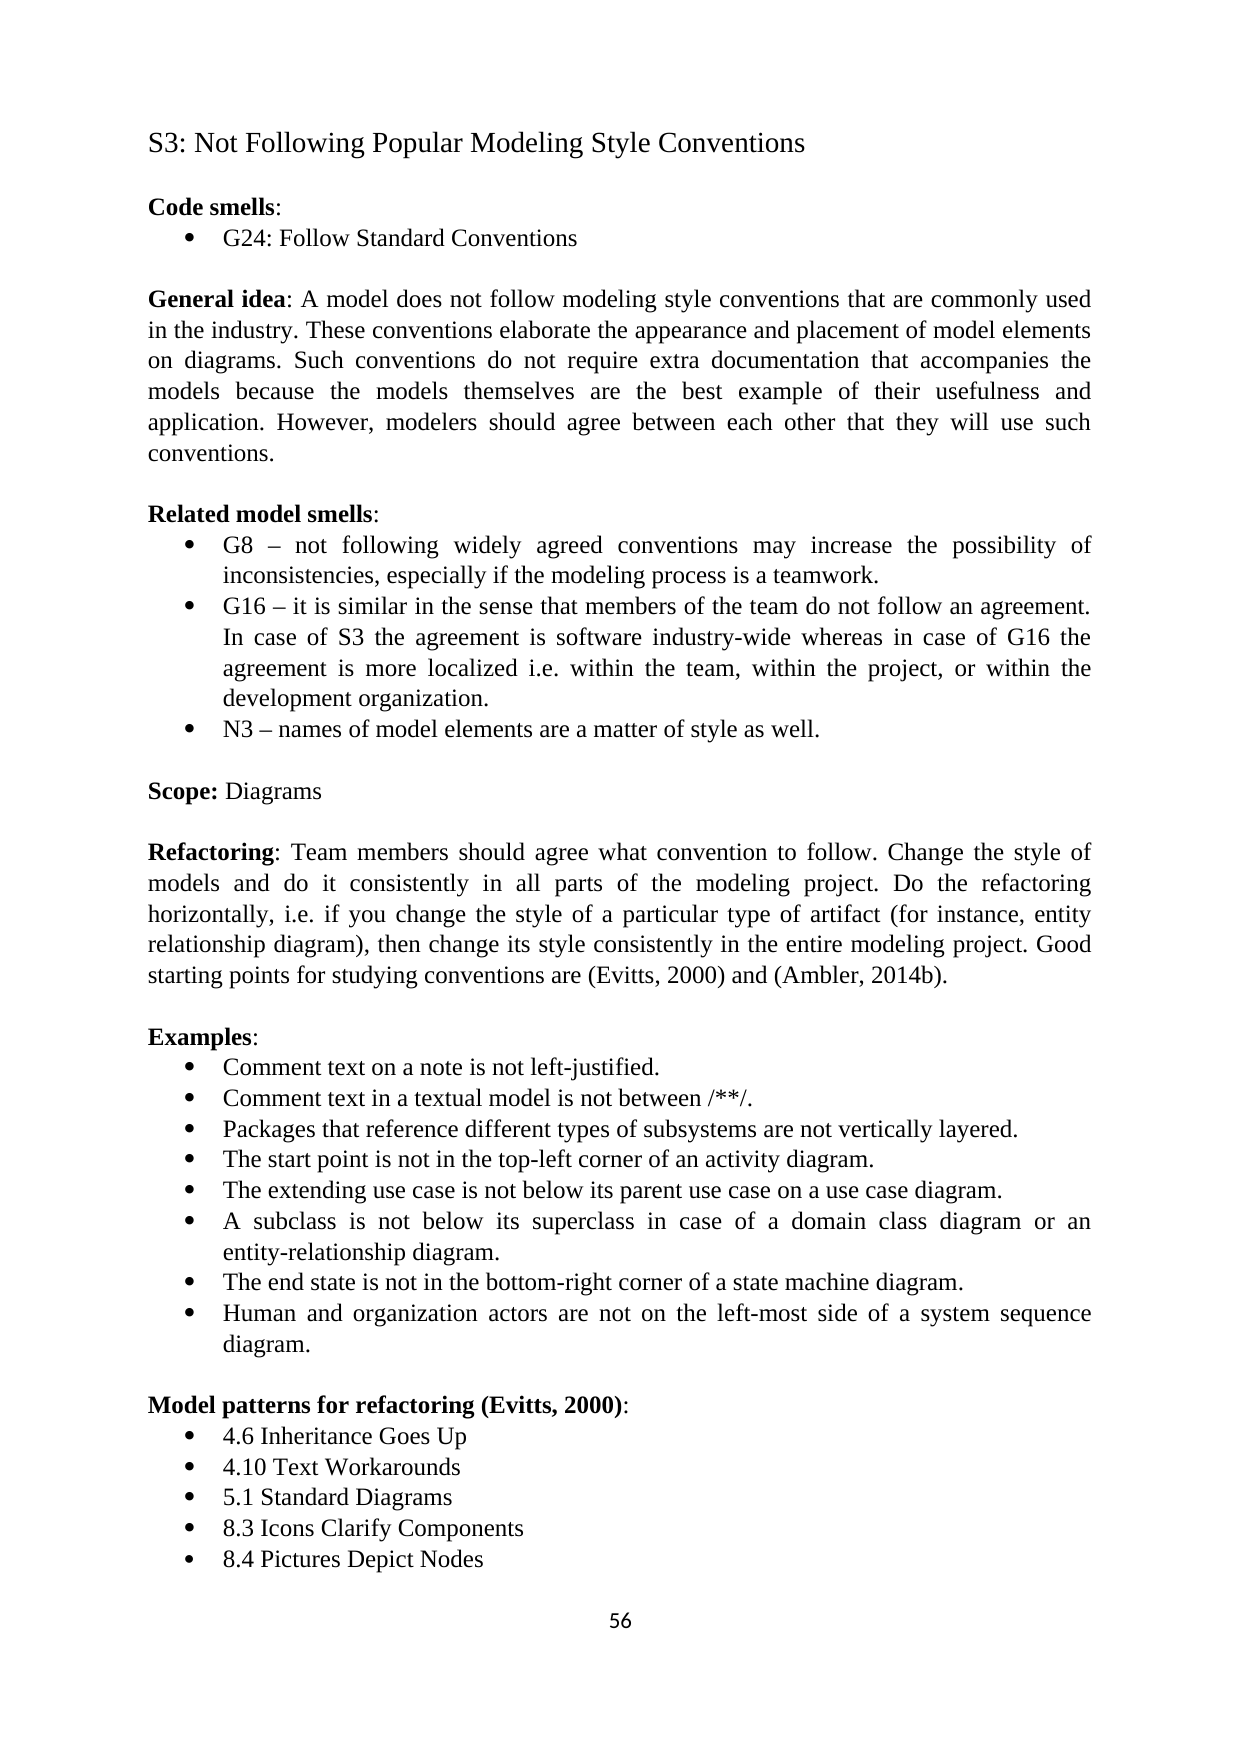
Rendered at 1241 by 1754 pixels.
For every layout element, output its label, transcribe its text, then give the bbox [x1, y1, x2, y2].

subtitle S3: Not Following Popular Modeling Style Conventions [148, 125, 1093, 159]
list Comment text in a textual model is not between /**/. [185, 1083, 1093, 1112]
text Related model smells: [148, 499, 1093, 528]
text Model patterns for refactoring (Evitts, 2000): [148, 1390, 1093, 1419]
text Scope: Diagrams [148, 776, 1093, 804]
list 5.1 Standard Diagrams [185, 1482, 1093, 1511]
list Packages that reference different types of subsystems are not vertically layered. [185, 1114, 1093, 1142]
list 8.3 Icons Clarify Components [185, 1513, 1093, 1542]
list G8 – not following widely agreed conventions may increase the possibility of inconsistencies, especially if the modeling process is a teamwork. [185, 530, 1093, 589]
list The start point is not in the top-left corner of an activity diagram. [185, 1144, 1093, 1173]
text General idea: A model does not follow modeling style conventions that are commonly used in the industry. These conventions elaborate the appearance and placement of model elements on diagrams. Such conventions do not require extra documentation that accompanies the models because the models themselves are the best example of their usefulness and application. However, modelers should agree between each other that they will use such conventions. [148, 284, 1093, 466]
list Comment text on a note is not left-justified. [185, 1052, 1093, 1081]
text Code smells: [148, 192, 1093, 221]
list 8.4 Pictures Depict Nodes [185, 1544, 1093, 1573]
list The end state is not in the bottom-right corner of a state machine diagram. [185, 1267, 1093, 1296]
text Examples: [148, 1022, 1093, 1050]
list The extending use case is not below its parent use case on a use case diagram. [185, 1175, 1093, 1204]
list 4.6 Inheritance Goes Up [185, 1421, 1093, 1450]
list G24: Follow Standard Conventions [185, 223, 1093, 251]
text Refactoring: Team members should agree what convention to follow. Change the style of models and do it consistently in all parts of the modeling project. Do the refactoring horizontally, i.e. if you change the style of a particular type of artifact (for instance, entity relationship diagram), then change its style consistently in the entire modeling project. Good starting points for studying conventions are (Evitts, 2000) and (Ambler, 2014b). [148, 837, 1093, 989]
list A subclass is not below its superclass in case of a domain class diagram or an entity‑relationship diagram. [185, 1206, 1093, 1265]
list Human and organization actors are not on the left-most side of a system sequence diagram. [185, 1298, 1093, 1358]
list N3 – names of model elements are a matter of style as well. [185, 714, 1093, 743]
list G16 – it is similar in the sense that members of the team do not follow an agreement. In case of S3 the agreement is software industry-wide whereas in case of G16 the agreement is more localized i.e. within the team, within the project, or within the development organization. [185, 591, 1093, 712]
list 4.10 Text Workarounds [185, 1452, 1093, 1481]
